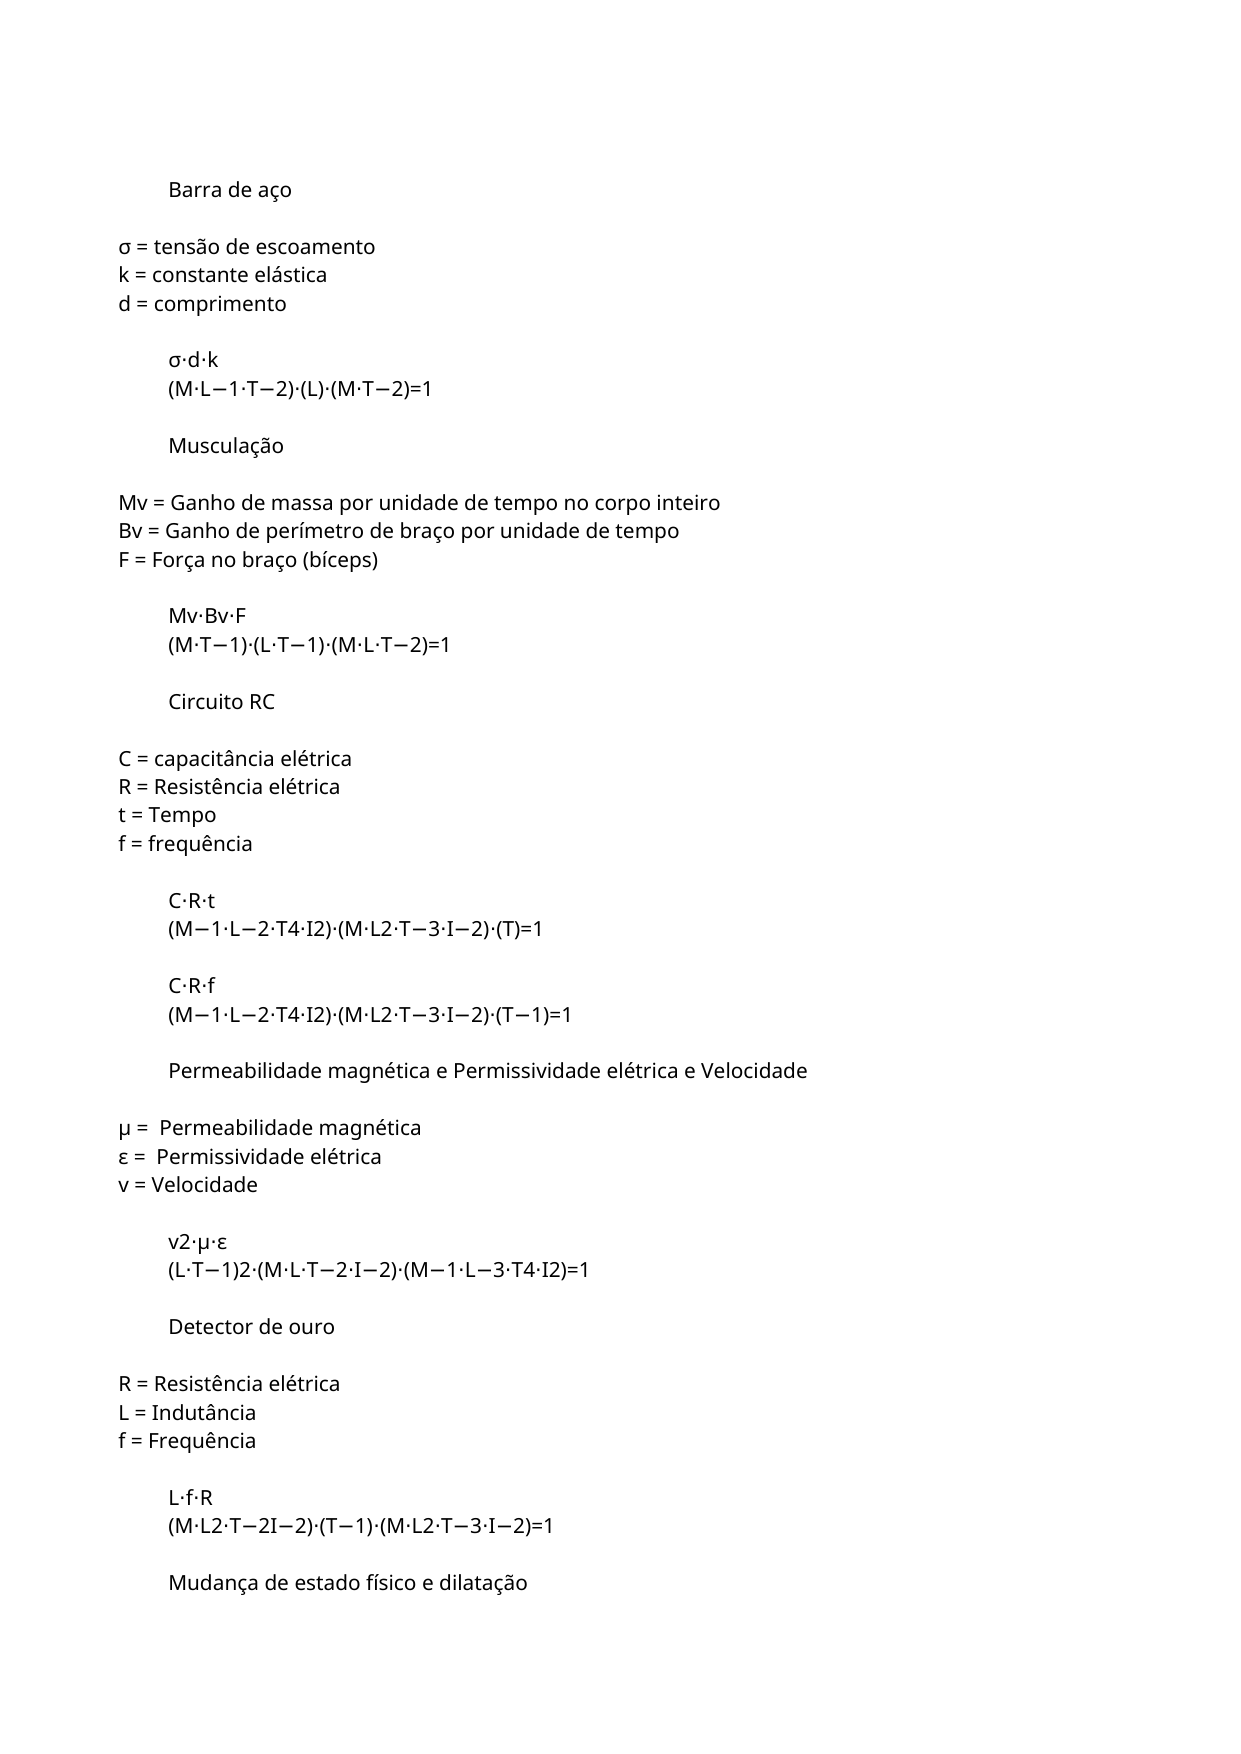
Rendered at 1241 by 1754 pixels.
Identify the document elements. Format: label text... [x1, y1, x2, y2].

text (M−1⋅L−2⋅T4⋅I2)⋅(M⋅L2⋅T−3⋅I−2)⋅(T)=1 [118, 914, 1122, 943]
text μ = Permeabilidade magnética [118, 1113, 1122, 1142]
text k = constante elástica [118, 260, 1122, 289]
text Permeabilidade magnética e Permissividade elétrica e Velocidade [118, 1057, 1122, 1085]
text R = Resistência elétrica [118, 772, 1122, 801]
text F = Força no braço (bíceps) [118, 545, 1122, 573]
text (M⋅T−1)⋅(L⋅T−1)⋅(M⋅L⋅T−2)=1 [118, 630, 1122, 658]
text v = Velocidade [118, 1170, 1122, 1199]
text L⋅f⋅R [118, 1483, 1122, 1512]
text Mudança de estado físico e dilatação [118, 1568, 1122, 1597]
text Circuito RC [118, 687, 1122, 715]
text t = Tempo [118, 801, 1122, 829]
text (M⋅L2⋅T−2I−2)⋅(T−1)⋅(M⋅L2⋅T−3⋅I−2)=1 [118, 1512, 1122, 1540]
text Musculação [118, 431, 1122, 459]
text C⋅R⋅t [118, 886, 1122, 914]
text Bv = Ganho de perímetro de braço por unidade de tempo [118, 516, 1122, 545]
text C⋅R⋅f [118, 971, 1122, 1000]
text ε = Permissividade elétrica [118, 1142, 1122, 1170]
text (M⋅L−1⋅T−2)⋅(L)⋅(M⋅T−2)=1 [118, 374, 1122, 402]
text σ = tensão de escoamento [118, 232, 1122, 260]
text Mv = Ganho de massa por unidade de tempo no corpo inteiro [118, 488, 1122, 516]
text Mv⋅Bv⋅F [118, 602, 1122, 630]
text f = Frequência [118, 1426, 1122, 1455]
text f = frequência [118, 829, 1122, 857]
text v2⋅μ⋅ε [118, 1227, 1122, 1256]
text Barra de aço [118, 175, 1122, 203]
text (M−1⋅L−2⋅T4⋅I2)⋅(M⋅L2⋅T−3⋅I−2)⋅(T−1)=1 [118, 1000, 1122, 1028]
text d = comprimento [118, 289, 1122, 317]
text Detector de ouro [118, 1312, 1122, 1341]
text L = Indutância [118, 1398, 1122, 1426]
text (L⋅T−1)2⋅(M⋅L⋅T−2⋅I−2)⋅(M−1⋅L−3⋅T4⋅I2)=1 [118, 1256, 1122, 1284]
text σ⋅d⋅k [118, 346, 1122, 374]
text R = Resistência elétrica [118, 1369, 1122, 1398]
text C = capacitância elétrica [118, 744, 1122, 772]
